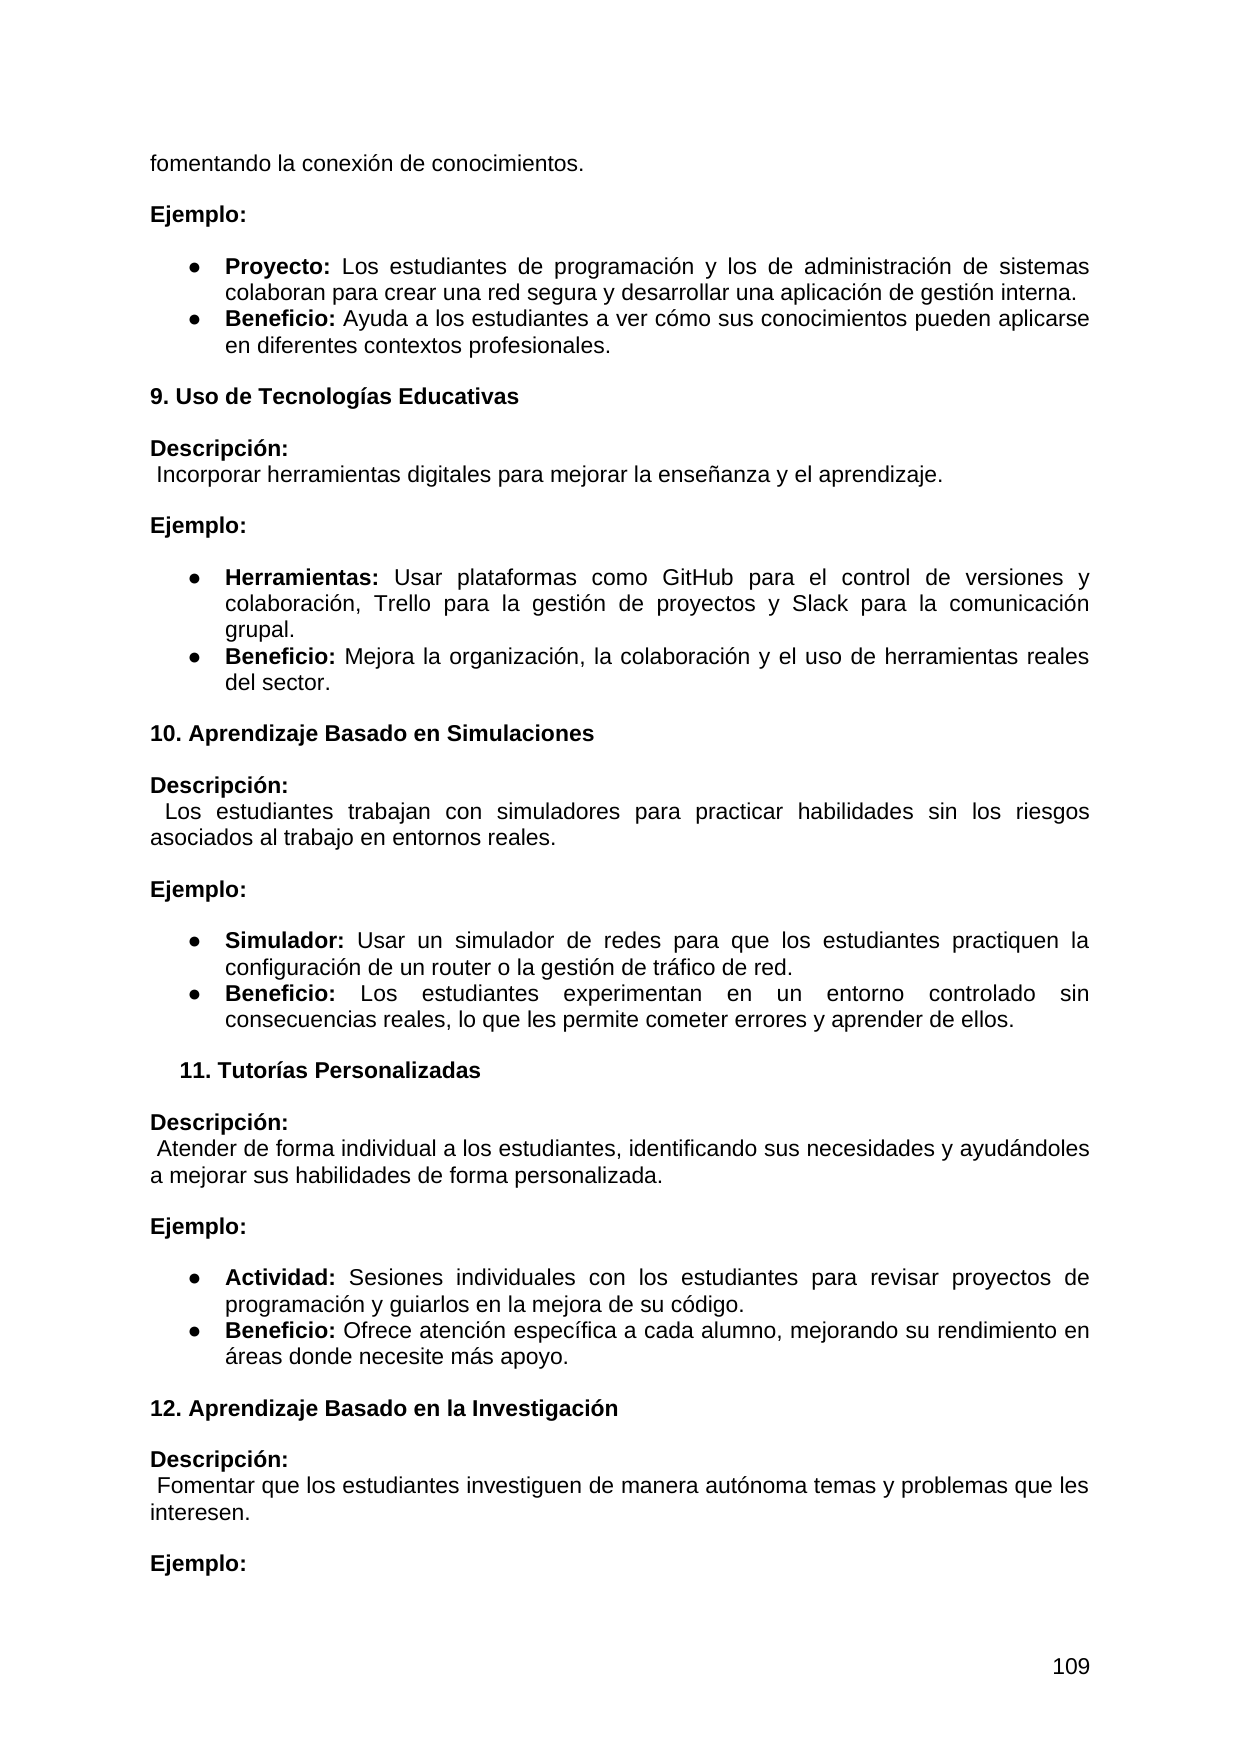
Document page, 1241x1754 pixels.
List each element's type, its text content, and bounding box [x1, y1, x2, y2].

text 9. Uso de Tecnologías Educativas [150, 383, 1090, 409]
list Herramientas: Usar plataformas como GitHub para el control de versiones y colaboración, Trello para la gestión de proyectos y Slack para la comunicación grupal. [187, 563, 1090, 643]
list Beneficio: Mejora la organización, la colaboración y el uso de herramientas reales del sector. [187, 643, 1090, 695]
text Ejemplo: [150, 1213, 1090, 1239]
text Descripción: Atender de forma individual a los estudiantes, identificando sus necesidades y ayudándoles a mejorar sus habilidades de forma personalizada. [150, 1109, 1090, 1188]
text Ejemplo: [150, 512, 1090, 538]
list Beneficio: Los estudiantes experimentan en un entorno controlado sin consecuencias reales, lo que les permite cometer errores y aprender de ellos. [187, 980, 1090, 1032]
text Descripción: Los estudiantes trabajan con simuladores para practicar habilidades sin los riesgos asociados al trabajo en entornos reales. [150, 772, 1090, 851]
list Beneficio: Ofrece atención específica a cada alumno, mejorando su rendimiento en áreas donde necesite más apoyo. [187, 1317, 1090, 1370]
text 12. Aprendizaje Basado en la Investigación [150, 1395, 1090, 1421]
text Ejemplo: [150, 1550, 1090, 1576]
list Actividad: Sesiones individuales con los estudiantes para revisar proyectos de programación y guiarlos en la mejora de su código. [187, 1264, 1090, 1317]
text 10. Aprendizaje Basado en Simulaciones [150, 720, 1090, 747]
text Descripción: Incorporar herramientas digitales para mejorar la enseñanza y el aprendizaje. [150, 434, 1090, 487]
text Ejemplo: [150, 201, 1090, 228]
list Beneficio: Ayuda a los estudiantes a ver cómo sus conocimientos pueden aplicarse en diferentes contextos profesionales. [187, 305, 1090, 358]
list Proyecto: Los estudiantes de programación y los de administración de sistemas colaboran para crear una red segura y desarrollar una aplicación de gestión interna. [187, 253, 1090, 305]
text fomentando la conexión de conocimientos. [150, 150, 1090, 176]
text Ejemplo: [150, 876, 1090, 902]
list Simulador: Usar un simulador de redes para que los estudiantes practiquen la configuración de un router o la gestión de tráfico de red. [187, 927, 1090, 980]
text 11. Tutorías Personalizadas [179, 1057, 1090, 1084]
text Descripción: Fomentar que los estudiantes investiguen de manera autónoma temas y problemas que les interesen. [150, 1446, 1090, 1525]
